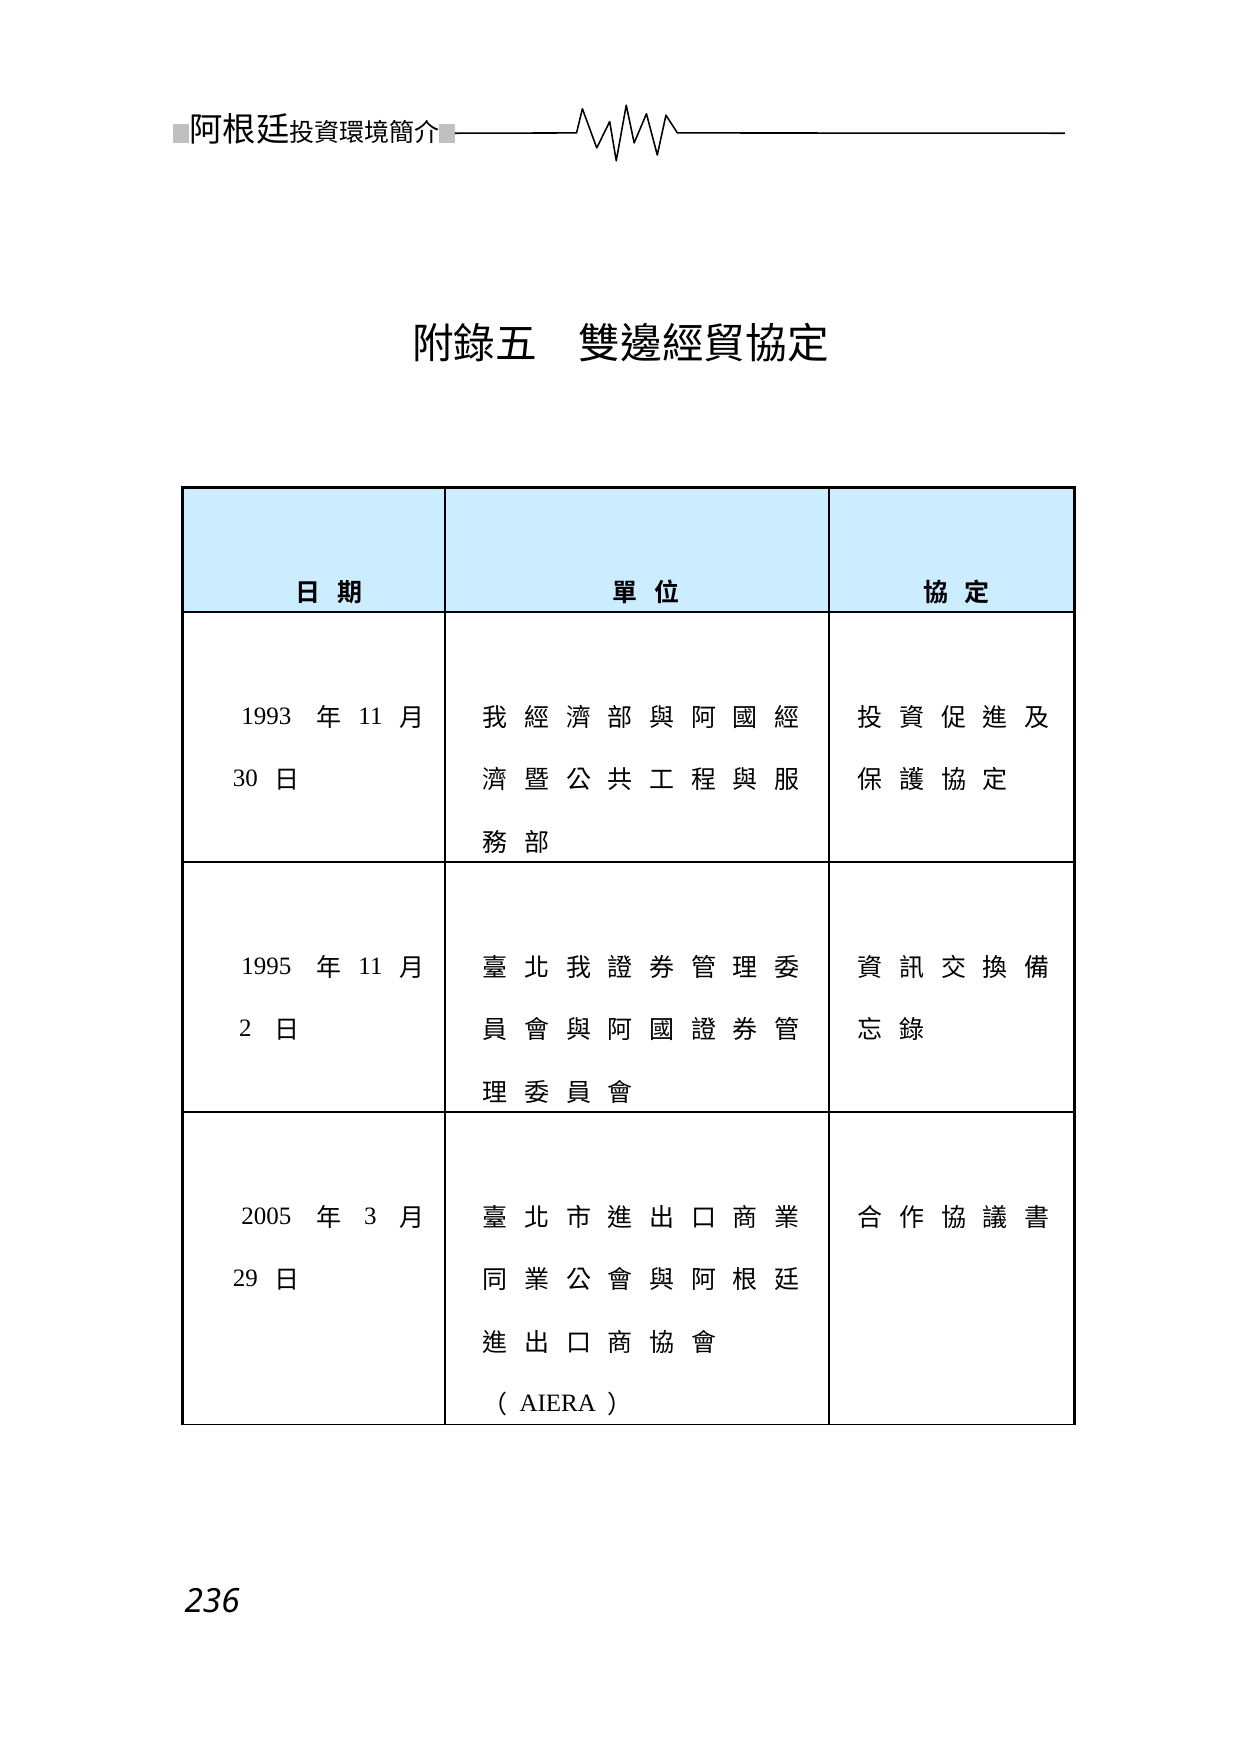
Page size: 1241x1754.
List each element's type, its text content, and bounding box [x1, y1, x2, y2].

table_cell 投資促進及保護協定 [830, 613, 1073, 861]
table_header 單位 [446, 489, 828, 611]
table_cell 1995年11月2日 [184, 863, 444, 1111]
table_header 協定 [830, 489, 1073, 611]
table_cell 資訊交換備忘錄 [830, 863, 1073, 1111]
table_cell 1993年11月30日 [184, 613, 444, 861]
table_header 日期 [184, 489, 444, 611]
table_cell 我經濟部與阿國經濟暨公共工程與服務部 [446, 613, 828, 861]
table_cell 2005年3月29日 [184, 1113, 444, 1424]
table_cell 臺北市進出口商業同業公會與阿根廷進出口商協會（AIERA） [446, 1113, 828, 1424]
table_cell 合作協議書 [830, 1113, 1073, 1424]
text 附錄五 雙邊經貿協定 [183, 299, 1058, 361]
table_cell 臺北我證券管理委員會與阿國證券管理委員會 [446, 863, 828, 1111]
